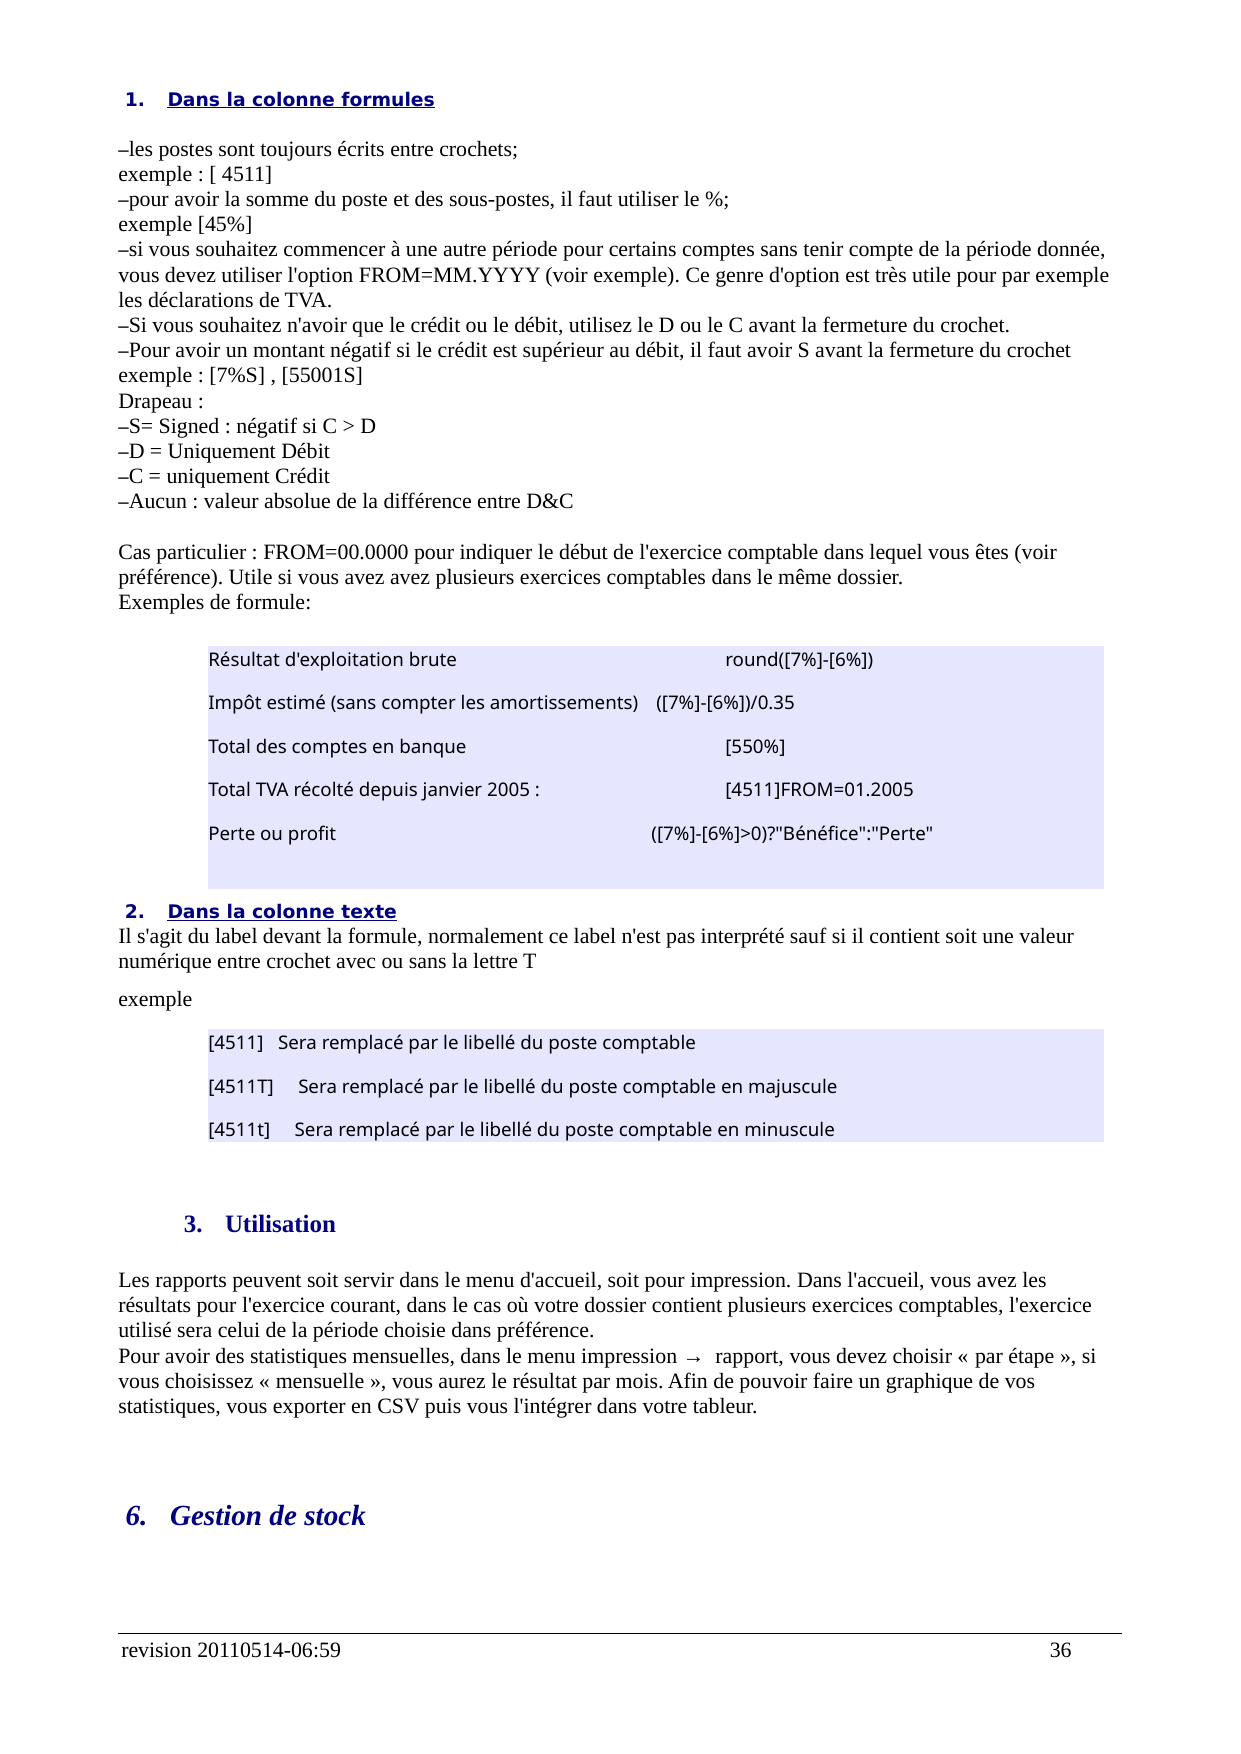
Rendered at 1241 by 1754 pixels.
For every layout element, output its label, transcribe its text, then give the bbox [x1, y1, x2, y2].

text Les rapports peuvent soit servir dans le menu d'accueil, soit pour impression. Dans l'accueil, vous avez les résultats pour l'exercice courant, dans le cas où votre dossier contient plusieurs exercices comptables, l'exercice utilisé sera celui de la période choisie dans préférence. [118, 1267, 1122, 1343]
text Il s'agit du label devant la formule, normalement ce label n'est pas interprété sauf si il contient soit une valeur numérique entre crochet avec ou sans la lettre T [118, 923, 1122, 973]
list Drapeau : [118, 388, 1122, 413]
list S= Signed : négatif si C > D [118, 413, 1122, 438]
list pour avoir la somme du poste et des sous-postes, il faut utiliser le %; exemple [45%] [118, 186, 1122, 236]
text [4511T] Sera remplacé par le libellé du poste comptable en majuscule [208, 1073, 1104, 1099]
text Résultat d'exploitation brute round([7%]-[6%]) [208, 646, 1104, 671]
list Si vous souhaitez n'avoir que le crédit ou le débit, utilisez le D ou le C avant la fermeture du crochet. [118, 312, 1122, 337]
text Total TVA récolté depuis janvier 2005 : [4511]FROM=01.2005 [208, 776, 1104, 802]
text [4511] Sera remplacé par le libellé du poste comptable [208, 1029, 1104, 1055]
text Exemples de formule: [118, 589, 1122, 614]
list si vous souhaitez commencer à une autre période pour certains comptes sans tenir compte de la période donnée, vous devez utiliser l'option FROM=MM.YYYY (voir exemple). Ce genre d'option est très utile pour par exemple les déclarations de TVA. [118, 236, 1122, 312]
text Perte ou profit ([7%]-[6%]>0)?"Bénéfice":"Perte" [208, 820, 1104, 846]
text Total des comptes en banque [550%] [208, 733, 1104, 758]
text [4511t] Sera remplacé par le libellé du poste comptable en minuscule [208, 1117, 1104, 1142]
list C = uniquement Crédit [118, 463, 1122, 488]
text Cas particulier : FROM=00.0000 pour indiquer le début de l'exercice comptable dans lequel vous êtes (voir préférence). Utile si vous avez avez plusieurs exercices comptables dans le même dossier. [118, 539, 1122, 589]
subtitle Dans la colonne formules [118, 88, 1122, 110]
subtitle Dans la colonne texte [118, 901, 1122, 923]
text exemple [118, 986, 1122, 1011]
list Pour avoir un montant négatif si le crédit est supérieur au débit, il faut avoir S avant la fermeture du crochet exemple : [7%S] , [55001S] [118, 337, 1122, 388]
list les postes sont toujours écrits entre crochets; exemple : [ 4511] [118, 136, 1122, 186]
subtitle Utilisation [177, 1209, 1122, 1238]
list D = Uniquement Débit [118, 438, 1122, 463]
text Impôt estimé (sans compter les amortissements) ([7%]-[6%])/0.35 [208, 689, 1104, 715]
list Aucun : valeur absolue de la différence entre D&C [118, 488, 1122, 514]
text Pour avoir des statistiques mensuelles, dans le menu impression → rapport, vous devez choisir « par étape », si vous choisissez « mensuelle », vous aurez le résultat par mois. Afin de pouvoir faire un graphique de vos statistiques, vous exporter en CSV puis vous l'intégrer dans votre tableur. [118, 1343, 1122, 1418]
subtitle Gestion de stock [118, 1498, 1122, 1532]
